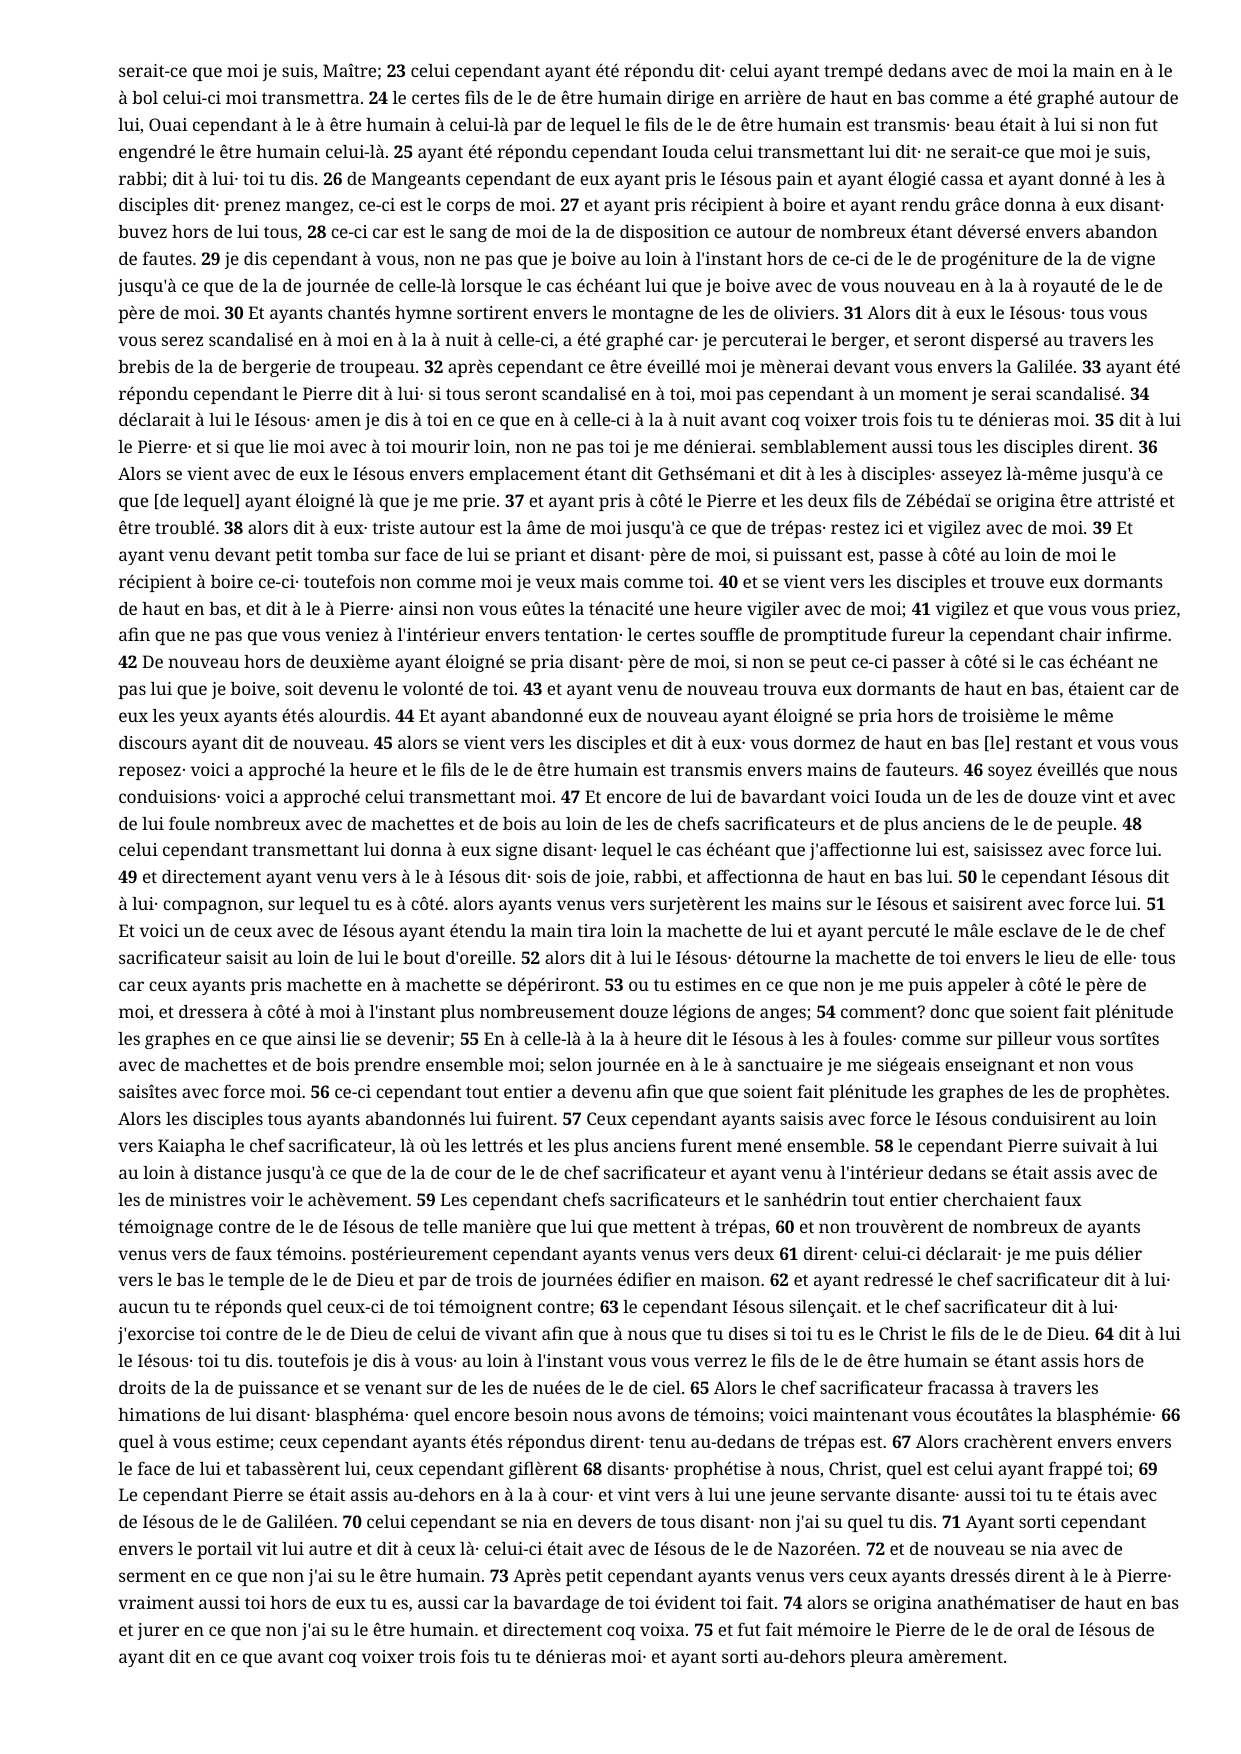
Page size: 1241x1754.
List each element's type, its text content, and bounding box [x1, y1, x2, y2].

text serait-ce que moi je suis, Maître; 23 celui cependant ayant été répondu dit· celui ayant trempé dedans avec de moi la main en à le à bol celui-ci moi transmettra. 24 le certes fils de le de être humain dirige en arrière de haut en bas comme a été graphé autour de lui, Ouai cependant à le à être humain à celui-là par de lequel le fils de le de être humain est transmis· beau était à lui si non fut engendré le être humain celui-là. 25 ayant été répondu cependant Iouda celui transmettant lui dit· ne serait-ce que moi je suis, rabbi; dit à lui· toi tu dis. 26 de Mangeants cependant de eux ayant pris le Iésous pain et ayant élogié cassa et ayant donné à les à disciples dit· prenez mangez, ce-ci est le corps de moi. 27 et ayant pris récipient à boire et ayant rendu grâce donna à eux disant· buvez hors de lui tous, 28 ce-ci car est le sang de moi de la de disposition ce autour de nombreux étant déversé envers abandon de fautes. 29 je dis cependant à vous, non ne pas que je boive au loin à l'instant hors de ce-ci de le de progéniture de la de vigne jusqu'à ce que de la de journée de celle-là lorsque le cas échéant lui que je boive avec de vous nouveau en à la à royauté de le de père de moi. 30 Et ayants chantés hymne sortirent envers le montagne de les de oliviers. 31 Alors dit à eux le Iésous· tous vous vous serez scandalisé en à moi en à la à nuit à celle-ci, a été graphé car· je percuterai le berger, et seront dispersé au travers les brebis de la de bergerie de troupeau. 32 après cependant ce être éveillé moi je mènerai devant vous envers la Galilée. 33 ayant été répondu cependant le Pierre dit à lui· si tous seront scandalisé en à toi, moi pas cependant à un moment je serai scandalisé. 34 déclarait à lui le Iésous· amen je dis à toi en ce que en à celle-ci à la à nuit avant coq voixer trois fois tu te dénieras moi. 35 dit à lui le Pierre· et si que lie moi avec à toi mourir loin, non ne pas toi je me dénierai. semblablement aussi tous les disciples dirent. 36 Alors se vient avec de eux le Iésous envers emplacement étant dit Gethsémani et dit à les à disciples· asseyez là-même jusqu'à ce que [de lequel] ayant éloigné là que je me prie. 37 et ayant pris à côté le Pierre et les deux fils de Zébédaï se origina être attristé et être troublé. 38 alors dit à eux· triste autour est la âme de moi jusqu'à ce que de trépas· restez ici et vigilez avec de moi. 39 Et ayant venu devant petit tomba sur face de lui se priant et disant· père de moi, si puissant est, passe à côté au loin de moi le récipient à boire ce-ci· toutefois non comme moi je veux mais comme toi. 40 et se vient vers les disciples et trouve eux dormants de haut en bas, et dit à le à Pierre· ainsi non vous eûtes la ténacité une heure vigiler avec de moi; 41 vigilez et que vous vous priez, afin que ne pas que vous veniez à l'intérieur envers tentation· le certes souffle de promptitude fureur la cependant chair infirme. 42 De nouveau hors de deuxième ayant éloigné se pria disant· père de moi, si non se peut ce-ci passer à côté si le cas échéant ne pas lui que je boive, soit devenu le volonté de toi. 43 et ayant venu de nouveau trouva eux dormants de haut en bas, étaient car de eux les yeux ayants étés alourdis. 44 Et ayant abandonné eux de nouveau ayant éloigné se pria hors de troisième le même discours ayant dit de nouveau. 45 alors se vient vers les disciples et dit à eux· vous dormez de haut en bas [le] restant et vous vous reposez· voici a approché la heure et le fils de le de être humain est transmis envers mains de fauteurs. 46 soyez éveillés que nous conduisions· voici a approché celui transmettant moi. 47 Et encore de lui de bavardant voici Iouda un de les de douze vint et avec de lui foule nombreux avec de machettes et de bois au loin de les de chefs sacrificateurs et de plus anciens de le de peuple. 48 celui cependant transmettant lui donna à eux signe disant· lequel le cas échéant que j'affectionne lui est, saisissez avec force lui. 49 et directement ayant venu vers à le à Iésous dit· sois de joie, rabbi, et affectionna de haut en bas lui. 50 le cependant Iésous dit à lui· compagnon, sur lequel tu es à côté. alors ayants venus vers surjetèrent les mains sur le Iésous et saisirent avec force lui. 51 Et voici un de ceux avec de Iésous ayant étendu la main tira loin la machette de lui et ayant percuté le mâle esclave de le de chef sacrificateur saisit au loin de lui le bout d'oreille. 52 alors dit à lui le Iésous· détourne la machette de toi envers le lieu de elle· tous car ceux ayants pris machette en à machette se dépériront. 53 ou tu estimes en ce que non je me puis appeler à côté le père de moi, et dressera à côté à moi à l'instant plus nombreusement douze légions de anges; 54 comment? donc que soient fait plénitude les graphes en ce que ainsi lie se devenir; 55 En à celle-là à la à heure dit le Iésous à les à foules· comme sur pilleur vous sortîtes avec de machettes et de bois prendre ensemble moi; selon journée en à le à sanctuaire je me siégeais enseignant et non vous saisîtes avec force moi. 56 ce-ci cependant tout entier a devenu afin que que soient fait plénitude les graphes de les de prophètes. Alors les disciples tous ayants abandonnés lui fuirent. 57 Ceux cependant ayants saisis avec force le Iésous conduisirent au loin vers Kaiapha le chef sacrificateur, là où les lettrés et les plus anciens furent mené ensemble. 58 le cependant Pierre suivait à lui au loin à distance jusqu'à ce que de la de cour de le de chef sacrificateur et ayant venu à l'intérieur dedans se était assis avec de les de ministres voir le achèvement. 59 Les cependant chefs sacrificateurs et le sanhédrin tout entier cherchaient faux témoignage contre de le de Iésous de telle manière que lui que mettent à trépas, 60 et non trouvèrent de nombreux de ayants venus vers de faux témoins. postérieurement cependant ayants venus vers deux 61 dirent· celui-ci déclarait· je me puis délier vers le bas le temple de le de Dieu et par de trois de journées édifier en maison. 62 et ayant redressé le chef sacrificateur dit à lui· aucun tu te réponds quel ceux-ci de toi témoignent contre; 63 le cependant Iésous silençait. et le chef sacrificateur dit à lui· j'exorcise toi contre de le de Dieu de celui de vivant afin que à nous que tu dises si toi tu es le Christ le fils de le de Dieu. 64 dit à lui le Iésous· toi tu dis. toutefois je dis à vous· au loin à l'instant vous vous verrez le fils de le de être humain se étant assis hors de droits de la de puissance et se venant sur de les de nuées de le de ciel. 65 Alors le chef sacrificateur fracassa à travers les himations de lui disant· blasphéma· quel encore besoin nous avons de témoins; voici maintenant vous écoutâtes la blasphémie· 66 quel à vous estime; ceux cependant ayants étés répondus dirent· tenu au-dedans de trépas est. 67 Alors crachèrent envers envers le face de lui et tabassèrent lui, ceux cependant giflèrent 68 disants· prophétise à nous, Christ, quel est celui ayant frappé toi; 69 Le cependant Pierre se était assis au-dehors en à la à cour· et vint vers à lui une jeune servante disante· aussi toi tu te étais avec de Iésous de le de Galiléen. 70 celui cependant se nia en devers de tous disant· non j'ai su quel tu dis. 71 Ayant sorti cependant envers le portail vit lui autre et dit à ceux là· celui-ci était avec de Iésous de le de Nazoréen. 72 et de nouveau se nia avec de serment en ce que non j'ai su le être humain. 73 Après petit cependant ayants venus vers ceux ayants dressés dirent à le à Pierre· vraiment aussi toi hors de eux tu es, aussi car la bavardage de toi évident toi fait. 74 alors se origina anathématiser de haut en bas et jurer en ce que non j'ai su le être humain. et directement coq voixa. 75 et fut fait mémoire le Pierre de le de oral de Iésous de ayant dit en ce que avant coq voixer trois fois tu te dénieras moi· et ayant sorti au-dehors pleura amèrement. [118, 59, 1181, 1668]
